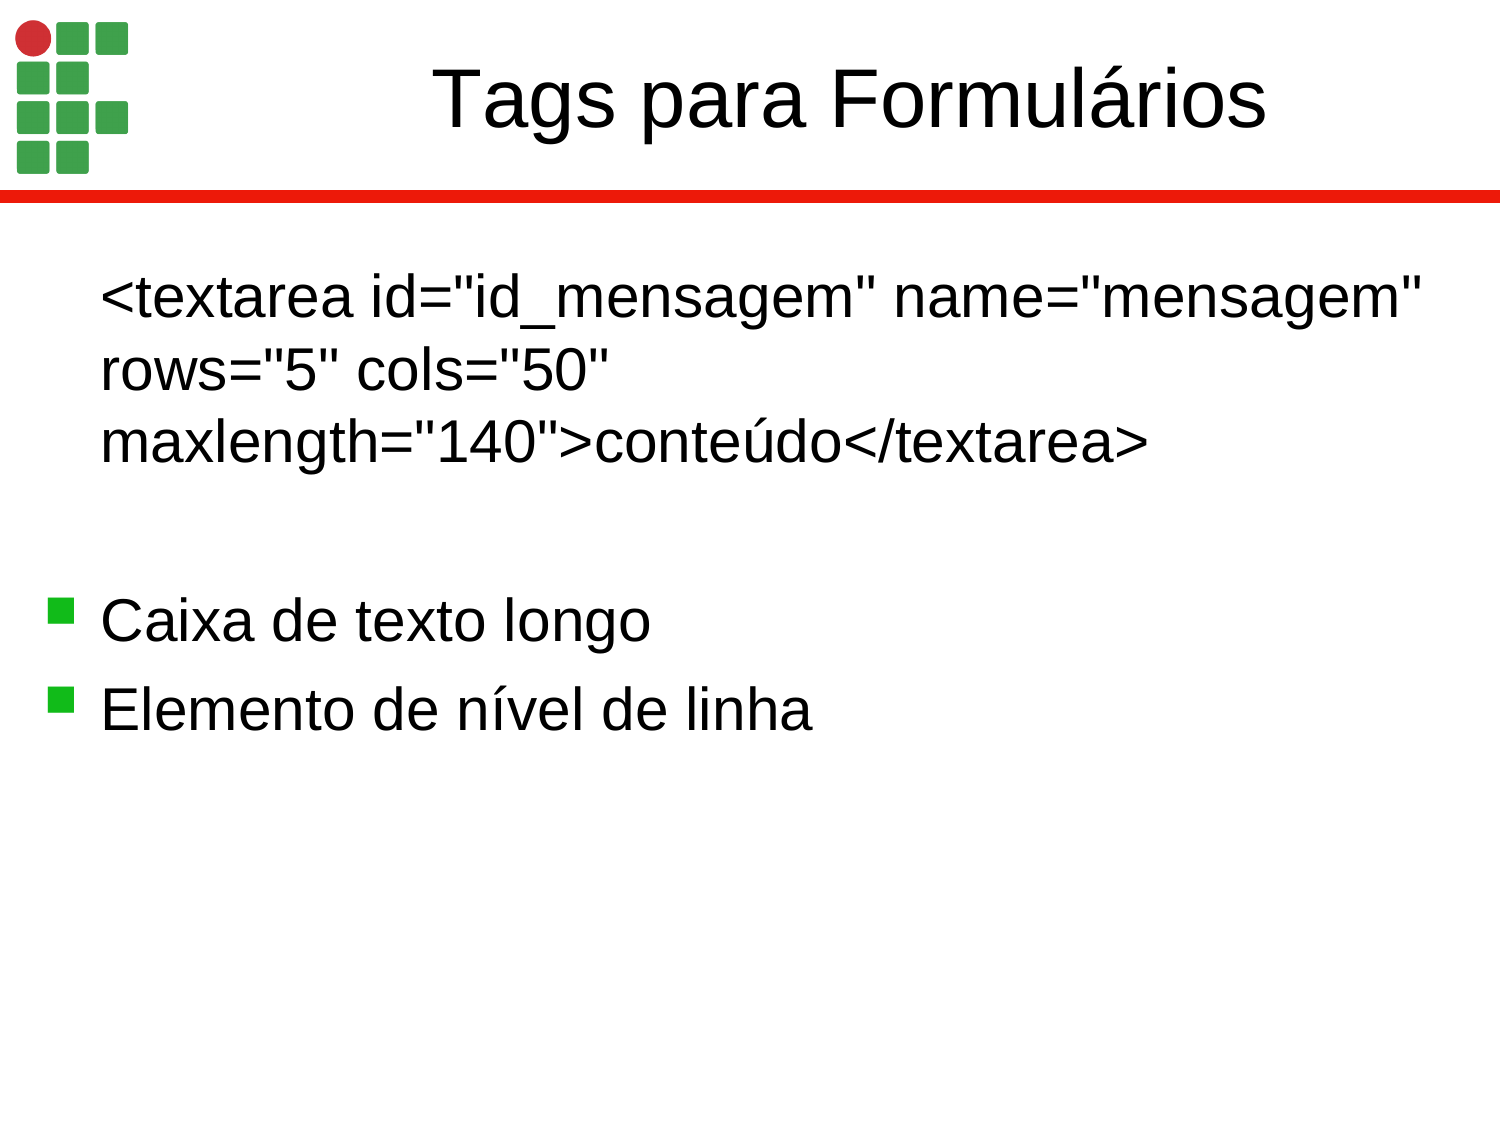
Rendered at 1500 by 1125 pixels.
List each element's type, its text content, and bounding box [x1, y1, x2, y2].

picture [14, 16, 130, 178]
title Tags para Formulários [230, 0, 1471, 202]
list <textarea id="id_mensagem" name="mensagem" rows="5" cols="50" maxlength="140">conteúdo</textarea> Caixa de texto longo Elemento de nível de linha [29, 207, 1471, 1087]
